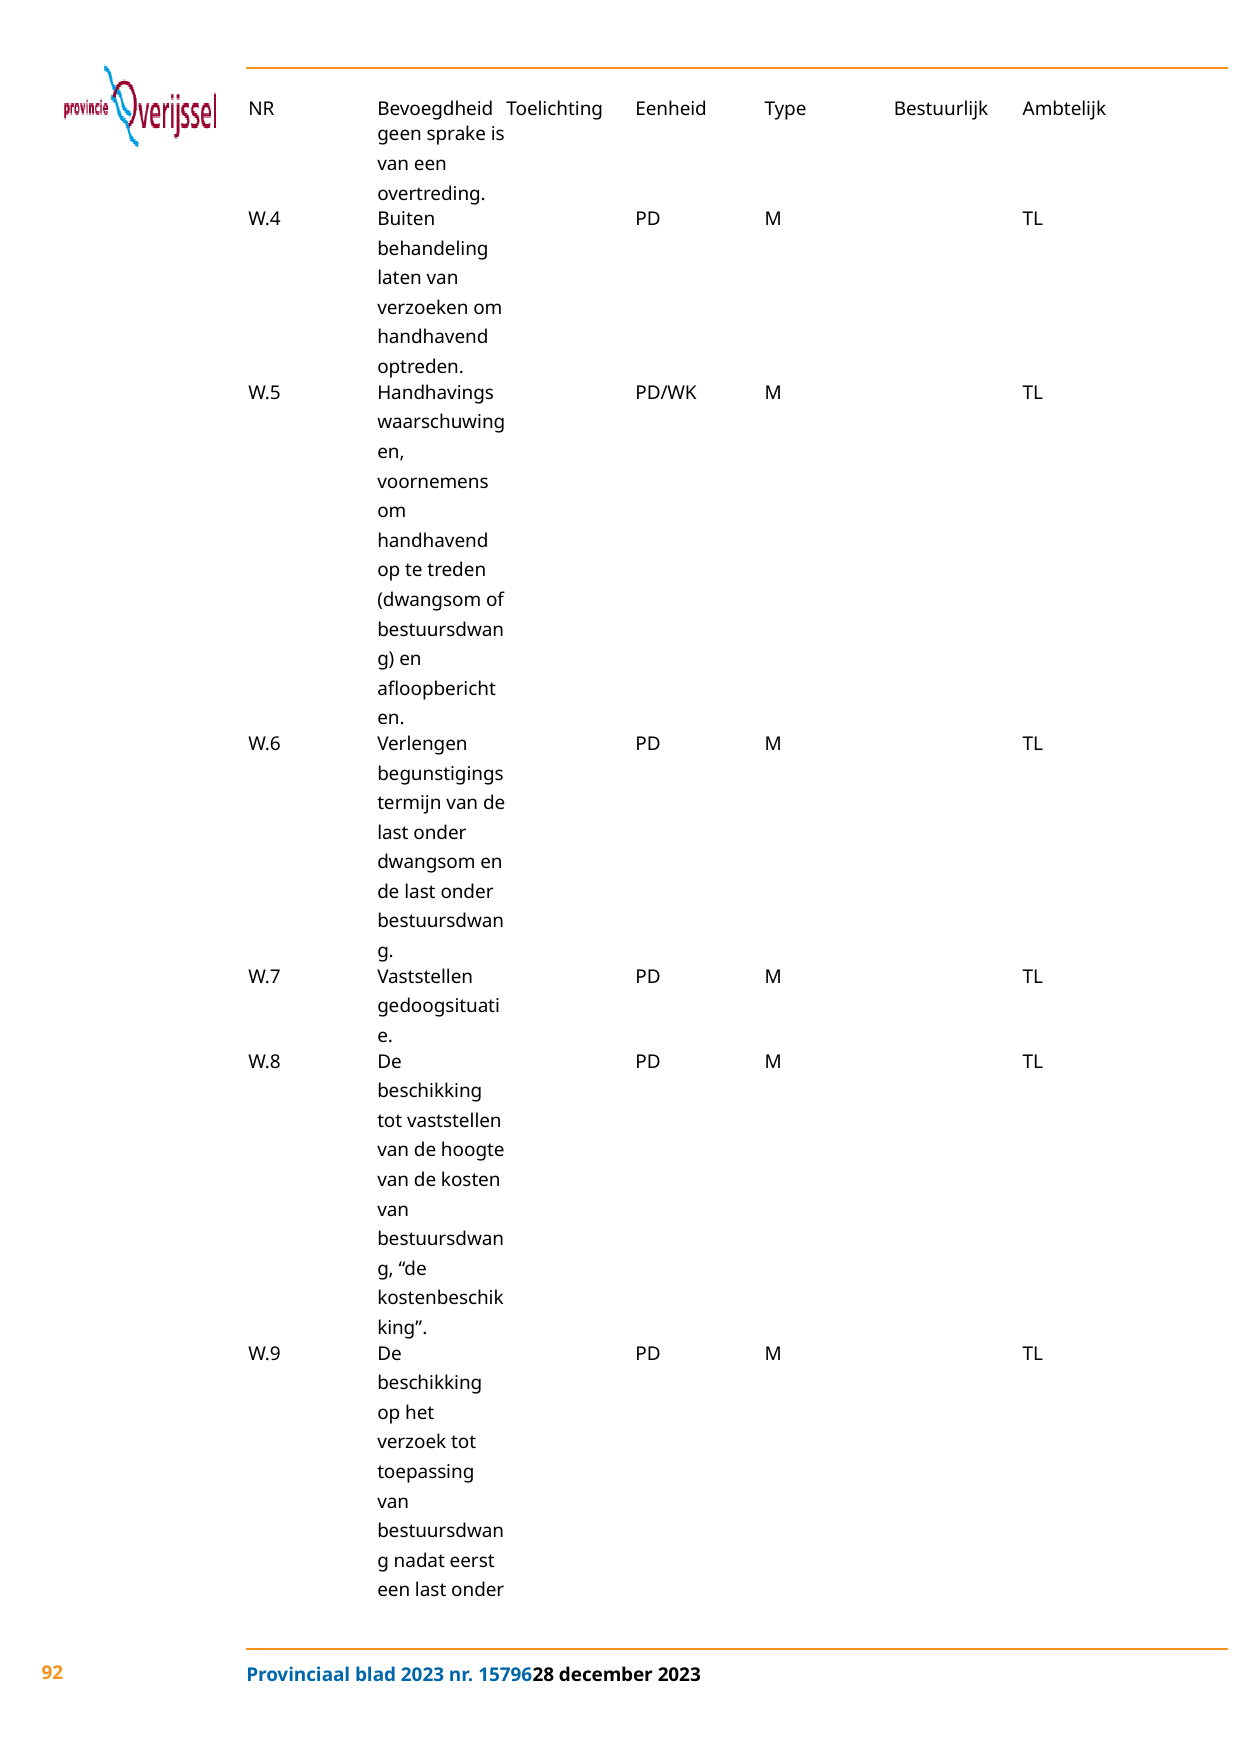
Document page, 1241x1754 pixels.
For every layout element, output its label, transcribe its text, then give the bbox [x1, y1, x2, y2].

table_cell TL [1023, 1048, 1152, 1340]
table_cell [506, 730, 635, 963]
table_header Bevoegdheid [377, 95, 506, 121]
table_cell TL [1023, 205, 1152, 379]
table_cell [635, 121, 764, 205]
table_cell TL [1023, 730, 1152, 963]
table_header Eenheid [635, 95, 764, 121]
table_cell M [764, 963, 893, 1048]
table_cell [506, 205, 635, 379]
table_cell W.9 [248, 1340, 377, 1602]
picture [41, 47, 231, 172]
table_cell Vaststellen gedoogsituatie. [377, 963, 506, 1048]
table_cell M [764, 379, 893, 730]
table_cell Buiten behandeling laten van verzoeken om handhavend optreden. [377, 205, 506, 379]
table_cell M [764, 1340, 893, 1602]
table_cell PD [635, 963, 764, 1048]
table_cell M [764, 205, 893, 379]
table_header Bestuurlijk [894, 95, 1022, 121]
table_cell [506, 1340, 635, 1602]
table_header Type [764, 95, 893, 121]
table_cell [894, 121, 1022, 205]
table_cell PD [635, 1048, 764, 1340]
table_cell [764, 121, 893, 205]
table_cell PD/WK [635, 379, 764, 730]
table_cell [894, 379, 1022, 730]
table_cell TL [1023, 963, 1152, 1048]
table_cell PD [635, 730, 764, 963]
table_header Toelichting [506, 95, 635, 121]
table_cell [506, 121, 635, 205]
table_cell [506, 963, 635, 1048]
table_cell De beschikking op het verzoek tot toepassing van bestuursdwang nadat eerst een last onder [377, 1340, 506, 1602]
table_cell [894, 963, 1022, 1048]
table_cell M [764, 730, 893, 963]
table_cell [894, 205, 1022, 379]
table_cell PD [635, 205, 764, 379]
table_cell geen sprake is van een overtreding. [377, 121, 506, 205]
table_cell W.4 [248, 205, 377, 379]
table_cell [1023, 121, 1152, 205]
table_cell [248, 121, 377, 205]
table_cell De beschikking tot vaststellen van de hoogte van de kosten van bestuursdwang, “de kostenbeschikking”. [377, 1048, 506, 1340]
table_cell TL [1023, 1340, 1152, 1602]
table_cell [894, 1048, 1022, 1340]
table_header NR [248, 95, 377, 121]
table_header Ambtelijk [1023, 95, 1152, 121]
table_cell W.7 [248, 963, 377, 1048]
table_cell [506, 1048, 635, 1340]
table_cell Verlengen begunstigingstermijn van de last onder dwangsom en de last onder bestuursdwang. [377, 730, 506, 963]
table_cell PD [635, 1340, 764, 1602]
table_cell M [764, 1048, 893, 1340]
table_cell [894, 1340, 1022, 1602]
table_cell [506, 379, 635, 730]
table_cell W.5 [248, 379, 377, 730]
table_cell W.8 [248, 1048, 377, 1340]
table_cell TL [1023, 379, 1152, 730]
table_cell [894, 730, 1022, 963]
table_cell W.6 [248, 730, 377, 963]
table_cell Handhavingswaarschuwingen, voornemens om handhavend op te treden (dwangsom of bestuursdwang) en afloopberichten. [377, 379, 506, 730]
